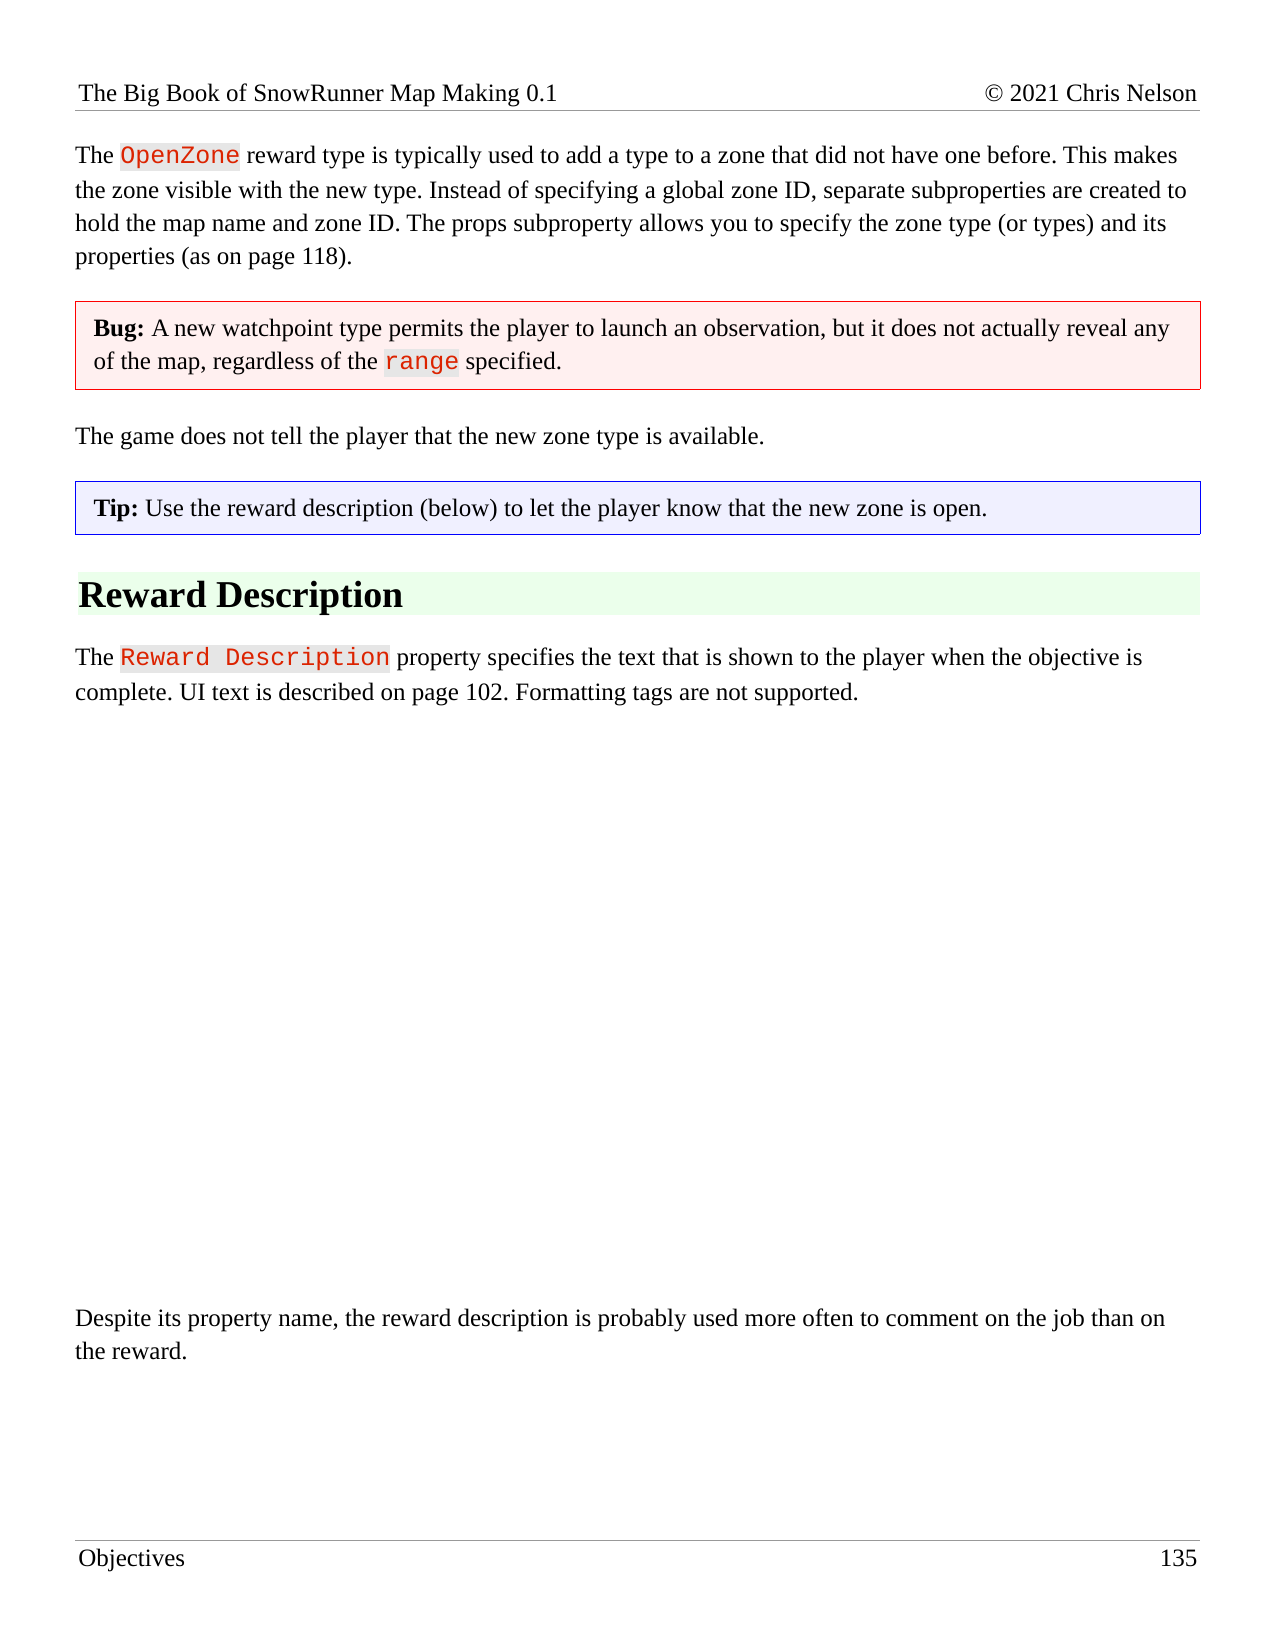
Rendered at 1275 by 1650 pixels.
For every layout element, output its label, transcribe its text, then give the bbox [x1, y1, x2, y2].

text Despite its property name, the reward description is probably used more often to comment on the job than on the reward. [75, 1303, 1200, 1365]
text The OpenZone reward type is typically used to add a type to a zone that did not have one before. This makes the zone visible with the new type. Instead of specifying a global zone ID, separate subproperties are created to hold the map name and zone ID. The props subproperty allows you to specify the zone type (or types) and its properties (as on page 118). [75, 140, 1200, 270]
subtitle Reward Description [78, 572, 1200, 615]
list Use the reward description (below) to let the player know that the new zone is open. [76, 482, 1200, 534]
text The game does not tell the player that the new zone type is available. [75, 421, 1200, 450]
text The Reward Description property specifies the text that is shown to the player when the objective is complete. UI text is described on page 102. Formatting tags are not supported. [75, 642, 1200, 706]
list A new watchpoint type permits the player to launch an observation, but it does not actually reveal any of the map, regardless of the range specified. [76, 302, 1200, 389]
